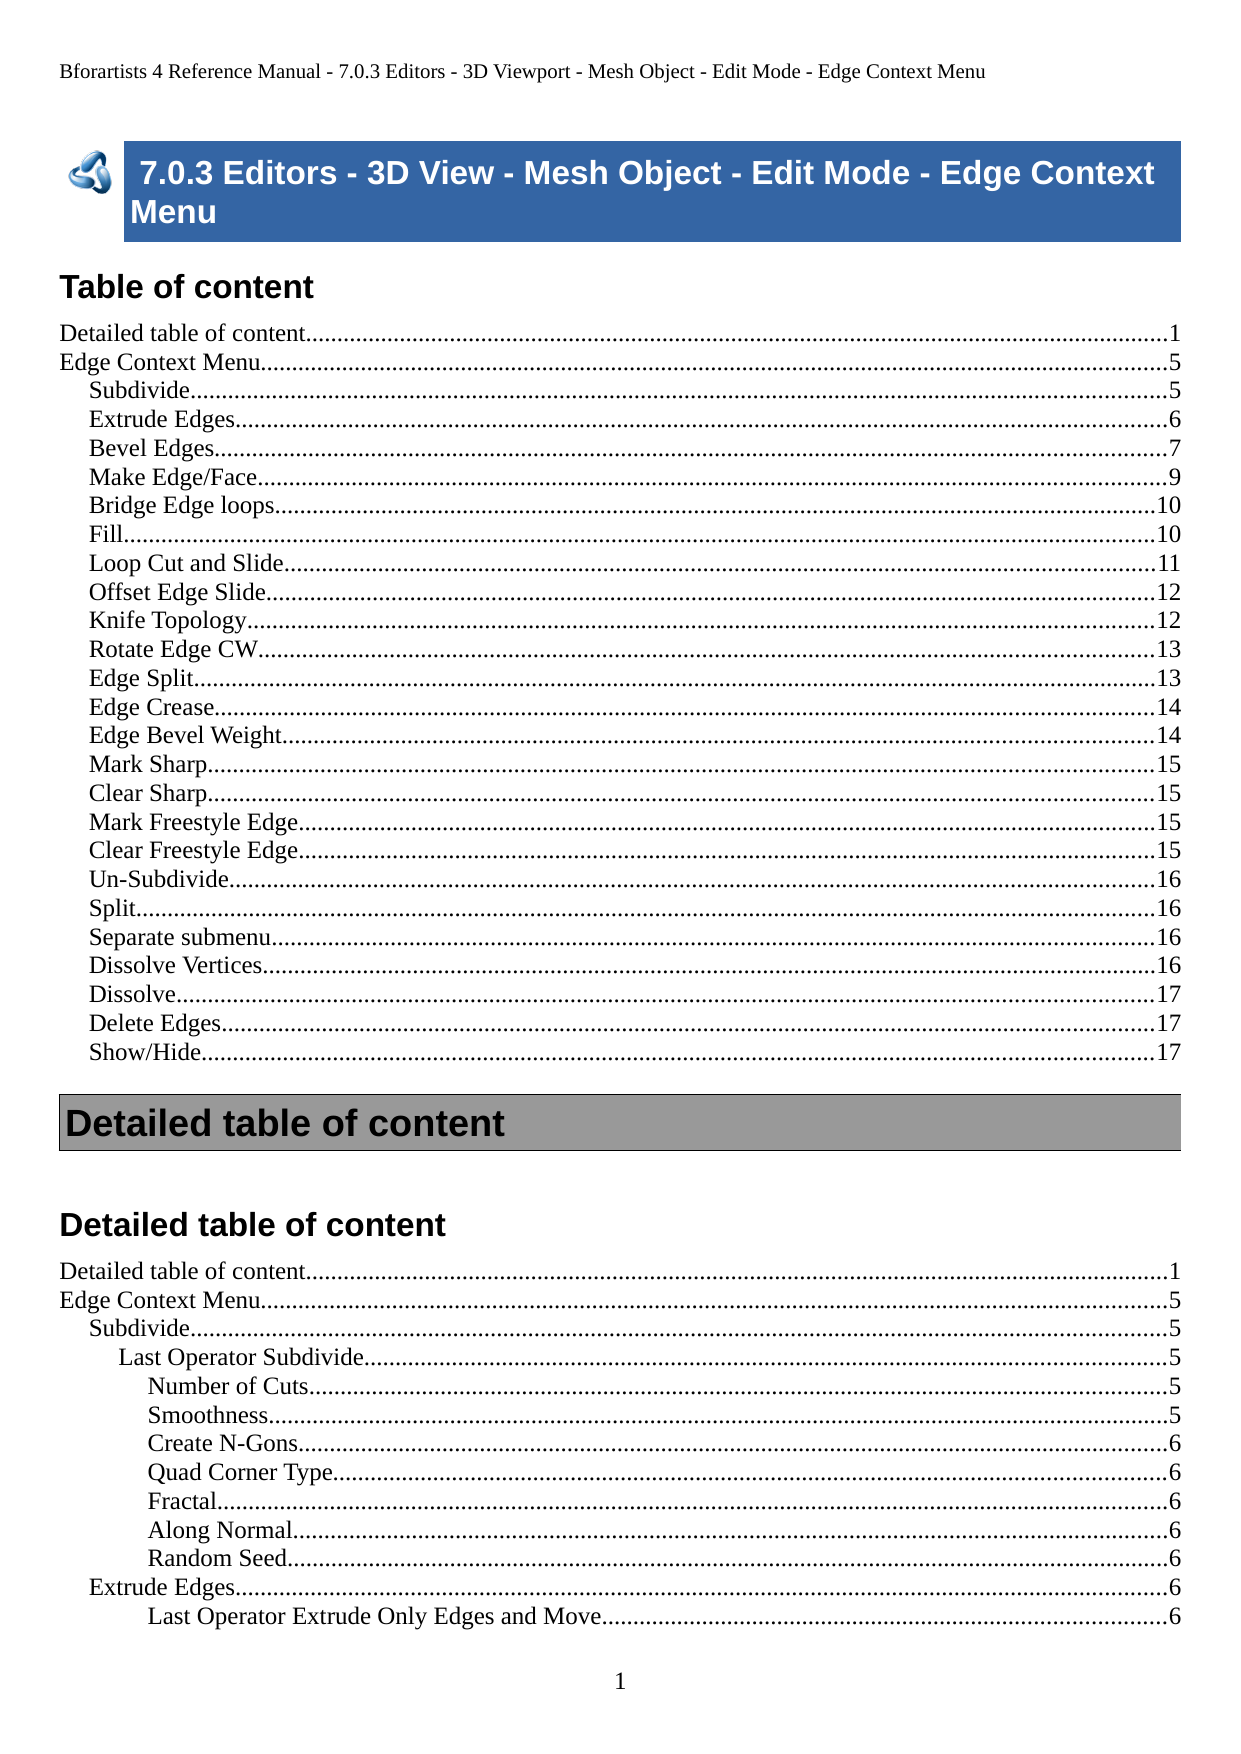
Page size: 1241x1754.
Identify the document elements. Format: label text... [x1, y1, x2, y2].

text Dissolve 17 [88, 979, 1181, 1008]
text Split 16 [88, 893, 1181, 922]
text Subdivide 5 [88, 1313, 1181, 1342]
text Edge Bevel Weight 14 [88, 720, 1181, 749]
text Rotate Edge CW 13 [88, 634, 1181, 663]
text Mark Freestyle Edge 15 [88, 807, 1181, 835]
text Detailed table of content 1 [59, 1256, 1181, 1285]
subtitle Detailed table of content [59, 1205, 1181, 1243]
table_header [59, 141, 124, 242]
table_header 7.0.3 Editors - 3D View - Mesh Object - Edit Mode - Edge Context Menu [124, 141, 1181, 242]
text Loop Cut and Slide 11 [88, 548, 1181, 577]
text Separate submenu 16 [88, 922, 1181, 950]
text Subdivide 5 [88, 375, 1181, 404]
text Offset Edge Slide 12 [88, 577, 1181, 605]
text Extrude Edges 6 [88, 404, 1181, 433]
text Edge Context Menu 5 [59, 347, 1181, 375]
table_header Detailed table of content [60, 1095, 1181, 1150]
text Smoothness 5 [147, 1400, 1181, 1428]
text Extrude Edges 6 [88, 1572, 1181, 1601]
subtitle Table of content [59, 267, 1181, 305]
text Clear Freestyle Edge 15 [88, 835, 1181, 864]
text Along Normal 6 [147, 1515, 1181, 1543]
text Knife Topology 12 [88, 605, 1181, 634]
text Fractal 6 [147, 1486, 1181, 1515]
text Bevel Edges 7 [88, 433, 1181, 462]
text Bridge Edge loops 10 [88, 490, 1181, 519]
picture [65, 147, 114, 197]
text Delete Edges 17 [88, 1008, 1181, 1037]
text Quad Corner Type 6 [147, 1457, 1181, 1486]
text Last Operator Extrude Only Edges and Move 6 [147, 1601, 1181, 1630]
text Mark Sharp 15 [88, 749, 1181, 778]
text Show/Hide 17 [88, 1037, 1181, 1065]
text Edge Crease 14 [88, 692, 1181, 720]
text Clear Sharp 15 [88, 778, 1181, 807]
text Un-Subdivide 16 [88, 864, 1181, 893]
text Number of Cuts 5 [147, 1371, 1181, 1400]
text Create N-Gons 6 [147, 1428, 1181, 1457]
text Dissolve Vertices 16 [88, 950, 1181, 979]
text Edge Context Menu 5 [59, 1285, 1181, 1313]
text Random Seed 6 [147, 1543, 1181, 1572]
text Fill 10 [88, 519, 1181, 548]
text Detailed table of content 1 [59, 318, 1181, 347]
text Last Operator Subdivide 5 [118, 1342, 1181, 1371]
text Edge Split 13 [88, 663, 1181, 692]
text Make Edge/Face 9 [88, 462, 1181, 490]
